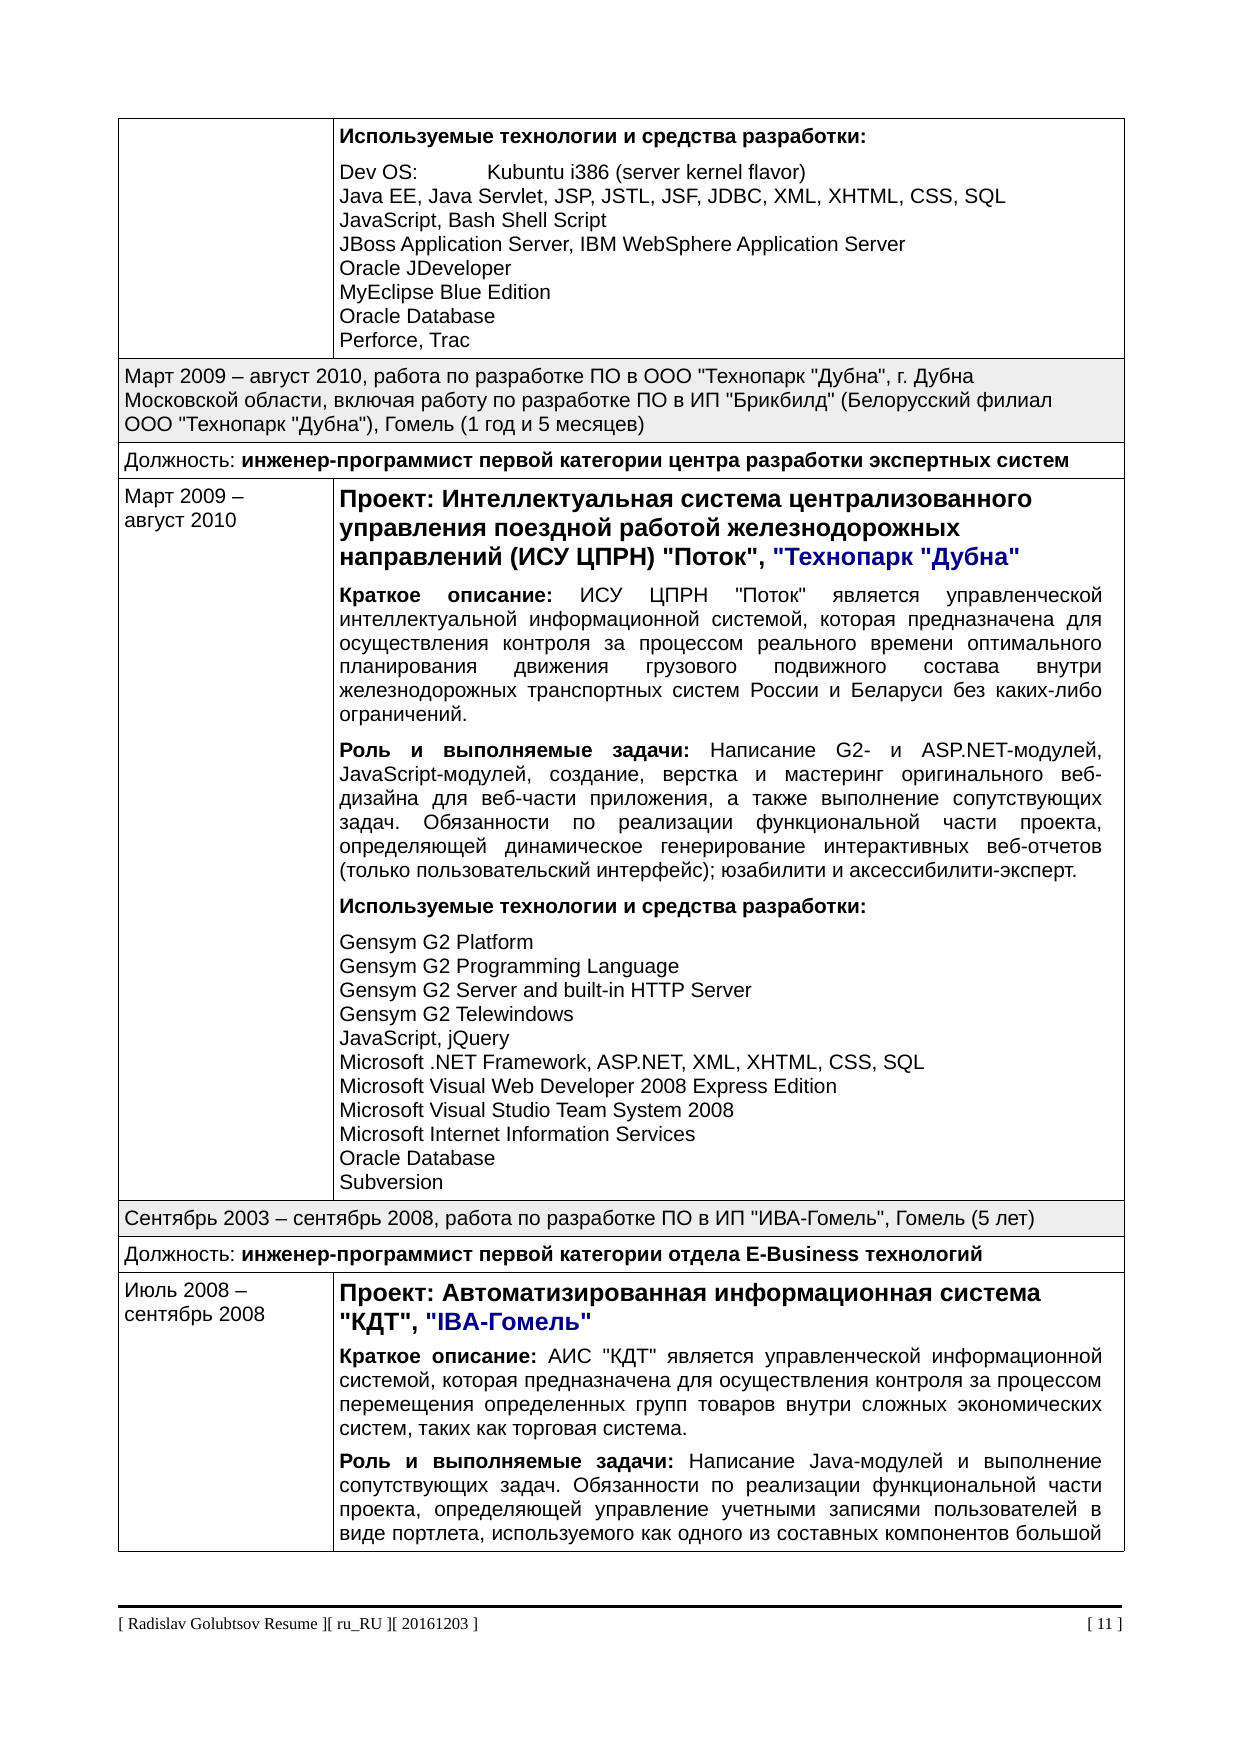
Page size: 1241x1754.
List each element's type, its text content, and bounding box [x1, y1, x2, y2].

table_cell Проект: Автоматизированная информационная система "КДТ", "IBA-Гомель" Краткое описание: АИС "КДТ" является управленческой информационной системой, которая предназначена для осуществления контроля за процессом перемещения определенных групп товаров внутри сложных экономических систем, таких как торговая система. Роль и выполняемые задачи: Написание Java-модулей и выполнение сопутствующих задач. Обязанности по реализации функциональной части проекта, определяющей управление учетными записями пользователей в виде портлета, используемого как одного из составных компонентов большой [334, 1273, 1124, 1551]
table_cell Март 2009 – август 2010 [119, 479, 333, 1199]
table_cell Март 2009 – август 2010, работа по разработке ПО в ООО "Технопарк "Дубна", г. Дубна Московской области, включая работу по разработке ПО в ИП "Брикбилд" (Белорусский филиал ООО "Технопарк "Дубна"), Гомель (1 год и 5 месяцев) [119, 359, 1124, 442]
table_cell Используемые технологии и средства разработки: Dev OS: Kubuntu i386 (server kernel flavor) Java EE, Java Servlet, JSP, JSTL, JSF, JDBC, XML, XHTML, CSS, SQL JavaScript, Bash Shell Script JBoss Application Server, IBM WebSphere Application Server Oracle JDeveloper MyEclipse Blue Edition Oracle Database Perforce, Trac [334, 119, 1124, 358]
table_cell Должность: инженер-программист первой категории отдела E-Business технологий [119, 1237, 1124, 1272]
table_cell Должность: инженер-программист первой категории центра разработки экспертных систем [119, 443, 1124, 478]
table_cell [119, 119, 333, 358]
table_cell Июль 2008 – сентябрь 2008 [119, 1273, 333, 1551]
table_cell Сентябрь 2003 – сентябрь 2008, работа по разработке ПО в ИП "ИВА-Гомель", Гомель (5 лет) [119, 1201, 1124, 1236]
table_cell Проект: Интеллектуальная система централизованного управления поездной работой железнодорожных направлений (ИСУ ЦПРН) "Поток", "Технопарк "Дубна" Краткое описание: ИСУ ЦПРН "Поток" является управленческой интеллектуальной информационной системой, которая предназначена для осуществления контроля за процессом реального времени оптимального планирования движения грузового подвижного состава внутри железнодорожных транспортных систем России и Беларуси без каких-либо ограничений. Роль и выполняемые задачи: Написание G2- и ASP.NET-модулей, JavaScript-модулей, создание, верстка и мастеринг оригинального веб-дизайна для веб-части приложения, а также выполнение сопутствующих задач. Обязанности по реализации функциональной части проекта, определяющей динамическое генерирование интерактивных веб-отчетов (только пользовательский интерфейс); юзабилити и аксессибилити-эксперт. Используемые технологии и средства разработки: Gensym G2 Platform Gensym G2 Programming Language Gensym G2 Server and built-in HTTP Server Gensym G2 Telewindows JavaScript, jQuery Microsoft .NET Framework, ASP.NET, XML, XHTML, CSS, SQL Microsoft Visual Web Developer 2008 Express Edition Microsoft Visual Studio Team System 2008 Microsoft Internet Information Services Oracle Database Subversion [334, 479, 1124, 1199]
